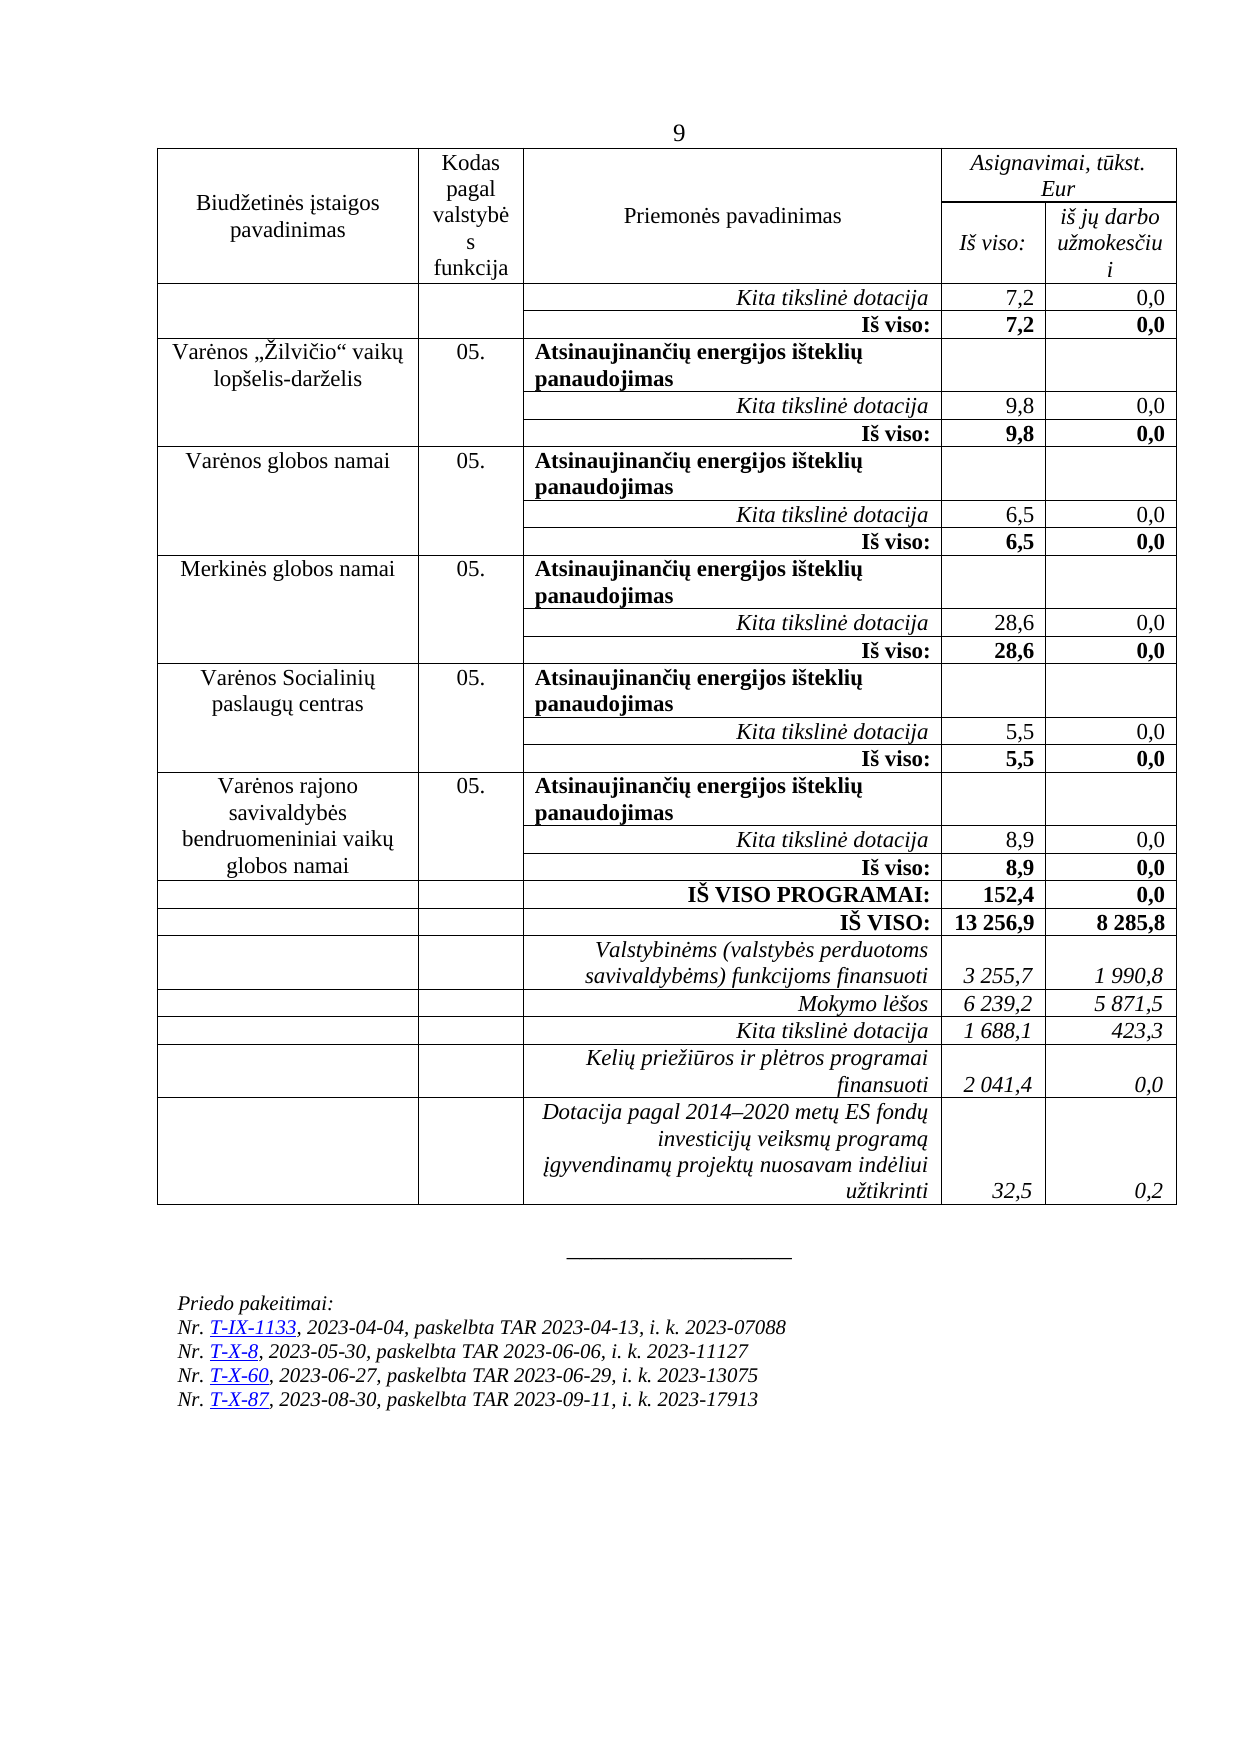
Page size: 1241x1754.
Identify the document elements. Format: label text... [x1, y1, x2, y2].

table_cell Kita tikslinė dotacija [524, 1017, 941, 1043]
table_cell [419, 284, 523, 310]
table_cell 0,0 [1046, 311, 1176, 337]
table_cell [158, 881, 418, 907]
table_cell Dotacija pagal 2014–2020 metų ES fondų investicijų veiksmų programą įgyvendinamų projektų nuosavam indėliui užtikrinti [524, 1098, 941, 1204]
table_cell Iš viso: [524, 854, 941, 880]
table_cell [1177, 663, 1201, 717]
table_cell Atsinaujinančių energijos išteklių panaudojimas [524, 447, 941, 500]
table_cell [419, 608, 523, 636]
table_cell [1177, 636, 1201, 663]
table_cell [419, 636, 523, 663]
table_cell [1177, 1097, 1201, 1204]
table_header Priemonės pavadinimas [524, 149, 941, 283]
table_cell [1177, 853, 1201, 880]
table_cell [419, 391, 523, 418]
table_cell 0,0 [1046, 528, 1176, 554]
text __________________ [177, 1233, 1181, 1262]
table_cell [419, 909, 523, 935]
table_cell Kita tikslinė dotacija [524, 826, 941, 853]
table_cell 0,0 [1046, 718, 1176, 744]
table_cell iš jų darbo užmokesčiui [1046, 203, 1176, 283]
table_cell Varėnos Socialinių paslaugų centras [158, 664, 418, 772]
table_cell Iš viso: [524, 311, 941, 337]
table_cell Iš viso: [524, 637, 941, 663]
table_cell 2 041,4 [942, 1045, 1045, 1097]
table_cell 32,5 [942, 1098, 1045, 1204]
table_cell [419, 853, 523, 880]
table_cell 13 256,9 [942, 909, 1045, 935]
table_cell 9,8 [942, 392, 1045, 418]
table_cell [1046, 339, 1176, 391]
table_cell [1177, 744, 1201, 772]
table_header [1177, 148, 1201, 201]
table_cell Kita tikslinė dotacija [524, 718, 941, 744]
table_cell 0,0 [1046, 284, 1176, 310]
table_cell 5,5 [942, 718, 1045, 744]
table_cell 1 990,8 [1046, 936, 1176, 989]
table_cell [1177, 1044, 1201, 1097]
table_cell Iš viso: [524, 528, 941, 554]
table_cell 0,0 [1046, 637, 1176, 663]
table_cell Kita tikslinė dotacija [524, 609, 941, 636]
table_cell [1177, 391, 1201, 418]
table_cell Kita tikslinė dotacija [524, 392, 941, 418]
table_cell 05. [419, 773, 523, 825]
table_cell [1177, 608, 1201, 636]
table_cell Atsinaujinančių energijos išteklių panaudojimas [524, 556, 941, 608]
table_cell [419, 500, 523, 527]
table_cell [1177, 555, 1201, 608]
table_cell Varėnos globos namai [158, 447, 418, 554]
table_cell [419, 936, 523, 989]
table_cell [1177, 419, 1201, 446]
table_cell 0,0 [1046, 881, 1176, 907]
table_cell 0,0 [1046, 609, 1176, 636]
table_cell [942, 664, 1045, 717]
table_cell Atsinaujinančių energijos išteklių panaudojimas [524, 339, 941, 391]
table_cell [158, 1017, 418, 1043]
table_cell 0,0 [1046, 420, 1176, 446]
table_cell [158, 909, 418, 935]
table_cell IŠ VISO: [524, 909, 941, 935]
table_cell [942, 773, 1045, 825]
table_cell Kita tikslinė dotacija [524, 284, 941, 310]
table_cell [419, 1045, 523, 1097]
table_cell [1177, 338, 1201, 391]
text Nr. T-X-87, 2023-08-30, paskelbta TAR 2023-09-11, i. k. 2023-17913 [177, 1387, 1181, 1411]
table_cell Merkinės globos namai [158, 556, 418, 663]
table_cell [1046, 773, 1176, 825]
table_cell IŠ VISO PROGRAMAI: [524, 881, 941, 907]
table_cell [419, 717, 523, 744]
table_cell [942, 447, 1045, 500]
table_cell Kelių priežiūros ir plėtros programai finansuoti [524, 1045, 941, 1097]
table_cell 0,2 [1046, 1098, 1176, 1204]
table_cell 6 239,2 [942, 990, 1045, 1016]
table_cell [1177, 717, 1201, 744]
table_cell [1177, 935, 1201, 989]
table_cell Kita tikslinė dotacija [524, 501, 941, 527]
table_cell [158, 990, 418, 1016]
text Nr. T-IX-1133, 2023-04-04, paskelbta TAR 2023-04-13, i. k. 2023-07088 [177, 1315, 1181, 1339]
table_cell Varėnos „Žilvičio“ vaikų lopšelis-darželis [158, 339, 418, 446]
table_cell [419, 744, 523, 772]
table_cell [158, 1098, 418, 1204]
table_cell 7,2 [942, 284, 1045, 310]
table_cell 8,9 [942, 826, 1045, 853]
table_cell [419, 419, 523, 446]
table_cell [1046, 556, 1176, 608]
table_cell Varėnos rajono savivaldybės bendruomeniniai vaikų globos namai [158, 773, 418, 880]
table_cell [1177, 446, 1201, 500]
table_cell [419, 825, 523, 853]
table_cell [419, 1098, 523, 1204]
table_cell 9,8 [942, 420, 1045, 446]
table_cell 6,5 [942, 501, 1045, 527]
table_cell [1177, 258, 1201, 283]
table_cell 05. [419, 447, 523, 500]
table_cell 05. [419, 339, 523, 391]
table_cell [1177, 880, 1201, 907]
table_cell [419, 881, 523, 907]
table_cell 0,0 [1046, 501, 1176, 527]
table_cell Valstybinėms (valstybės perduotoms savivaldybėms) funkcijoms finansuoti [524, 936, 941, 989]
table_cell [158, 284, 418, 337]
table_cell 05. [419, 556, 523, 608]
table_cell 05. [419, 664, 523, 717]
table_cell [419, 310, 523, 337]
table_cell [1177, 772, 1201, 825]
table_cell [1177, 283, 1201, 310]
table_cell 0,0 [1046, 392, 1176, 418]
table_cell 152,4 [942, 881, 1045, 907]
table_cell [1177, 201, 1201, 230]
table_cell 5,5 [942, 745, 1045, 772]
table_cell [419, 1017, 523, 1043]
table_header Asignavimai, tūkst. Eur [942, 149, 1176, 201]
table_cell [1177, 527, 1201, 554]
table_cell 0,0 [1046, 854, 1176, 880]
table_header Kodas pagal valstybės funkcijas [419, 149, 523, 283]
table_cell Mokymo lėšos [524, 990, 941, 1016]
table_cell 8 285,8 [1046, 909, 1176, 935]
table_cell 423,3 [1046, 1017, 1176, 1043]
table_cell [1177, 230, 1201, 257]
table_cell Iš viso: [524, 420, 941, 446]
table_cell [1177, 310, 1201, 337]
text Nr. T-X-60, 2023-06-27, paskelbta TAR 2023-06-29, i. k. 2023-13075 [177, 1363, 1181, 1387]
table_cell [158, 1045, 418, 1097]
table_cell [158, 936, 418, 989]
table_cell [942, 556, 1045, 608]
table_cell 1 688,1 [942, 1017, 1045, 1043]
table_cell Atsinaujinančių energijos išteklių panaudojimas [524, 664, 941, 717]
table_cell 7,2 [942, 311, 1045, 337]
table_cell 6,5 [942, 528, 1045, 554]
table_cell 28,6 [942, 637, 1045, 663]
table_cell [1046, 447, 1176, 500]
text Priedo pakeitimai: [177, 1291, 1181, 1315]
table_cell [1177, 1016, 1201, 1043]
table_cell [1177, 908, 1201, 935]
table_cell 8,9 [942, 854, 1045, 880]
table_cell 3 255,7 [942, 936, 1045, 989]
table_cell [1177, 989, 1201, 1016]
table_cell [1177, 500, 1201, 527]
table_cell [419, 990, 523, 1016]
table_cell Iš viso: [524, 745, 941, 772]
table_cell [1046, 664, 1176, 717]
table_cell 0,0 [1046, 1045, 1176, 1097]
table_cell [419, 527, 523, 554]
table_cell Iš viso: [942, 203, 1045, 283]
table_cell 0,0 [1046, 745, 1176, 772]
text Nr. T-X-8, 2023-05-30, paskelbta TAR 2023-06-06, i. k. 2023-11127 [177, 1339, 1181, 1363]
table_cell 0,0 [1046, 826, 1176, 853]
table_cell [942, 339, 1045, 391]
table_cell [1177, 825, 1201, 853]
table_cell 5 871,5 [1046, 990, 1176, 1016]
table_header Biudžetinės įstaigos pavadinimas [158, 149, 418, 283]
table_cell 28,6 [942, 609, 1045, 636]
table_cell Atsinaujinančių energijos išteklių panaudojimas [524, 773, 941, 825]
